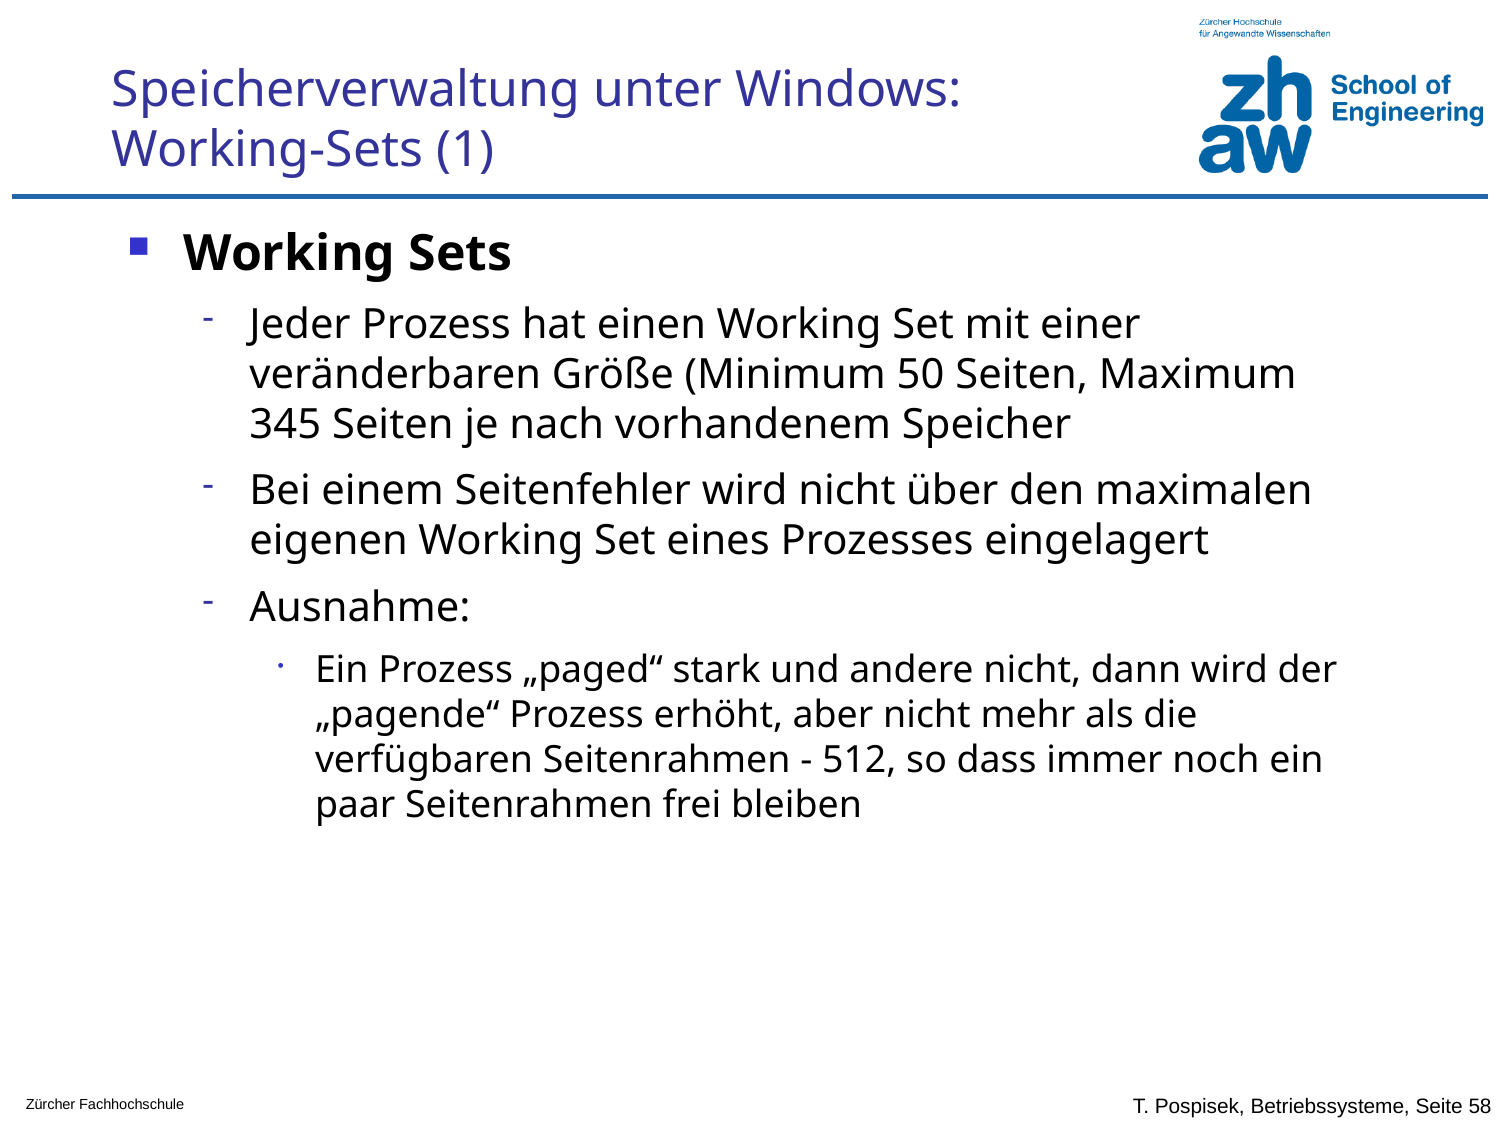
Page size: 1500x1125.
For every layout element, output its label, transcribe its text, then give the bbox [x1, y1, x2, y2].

title Speicherverwaltung unter Windows: Working-Sets (1) [96, 71, 1375, 185]
picture [1199, 19, 1483, 173]
list Working Sets Jeder Prozess hat einen Working Set mit einer veränderbaren Größe (Minimum 50 Seiten, Maximum 345 Seiten je nach vorhandenem Speicher Bei einem Seitenfehler wird nicht über den maximalen eigenen Working Set eines Prozesses eingelagert Ausnahme: Ein Prozess „paged“ stark und andere nicht, dann wird der „pagende“ Prozess erhöht, aber nicht mehr als die verfügbaren Seitenrahmen - 512, so dass immer noch ein paar Seitenrahmen frei bleiben [112, 212, 1355, 1025]
